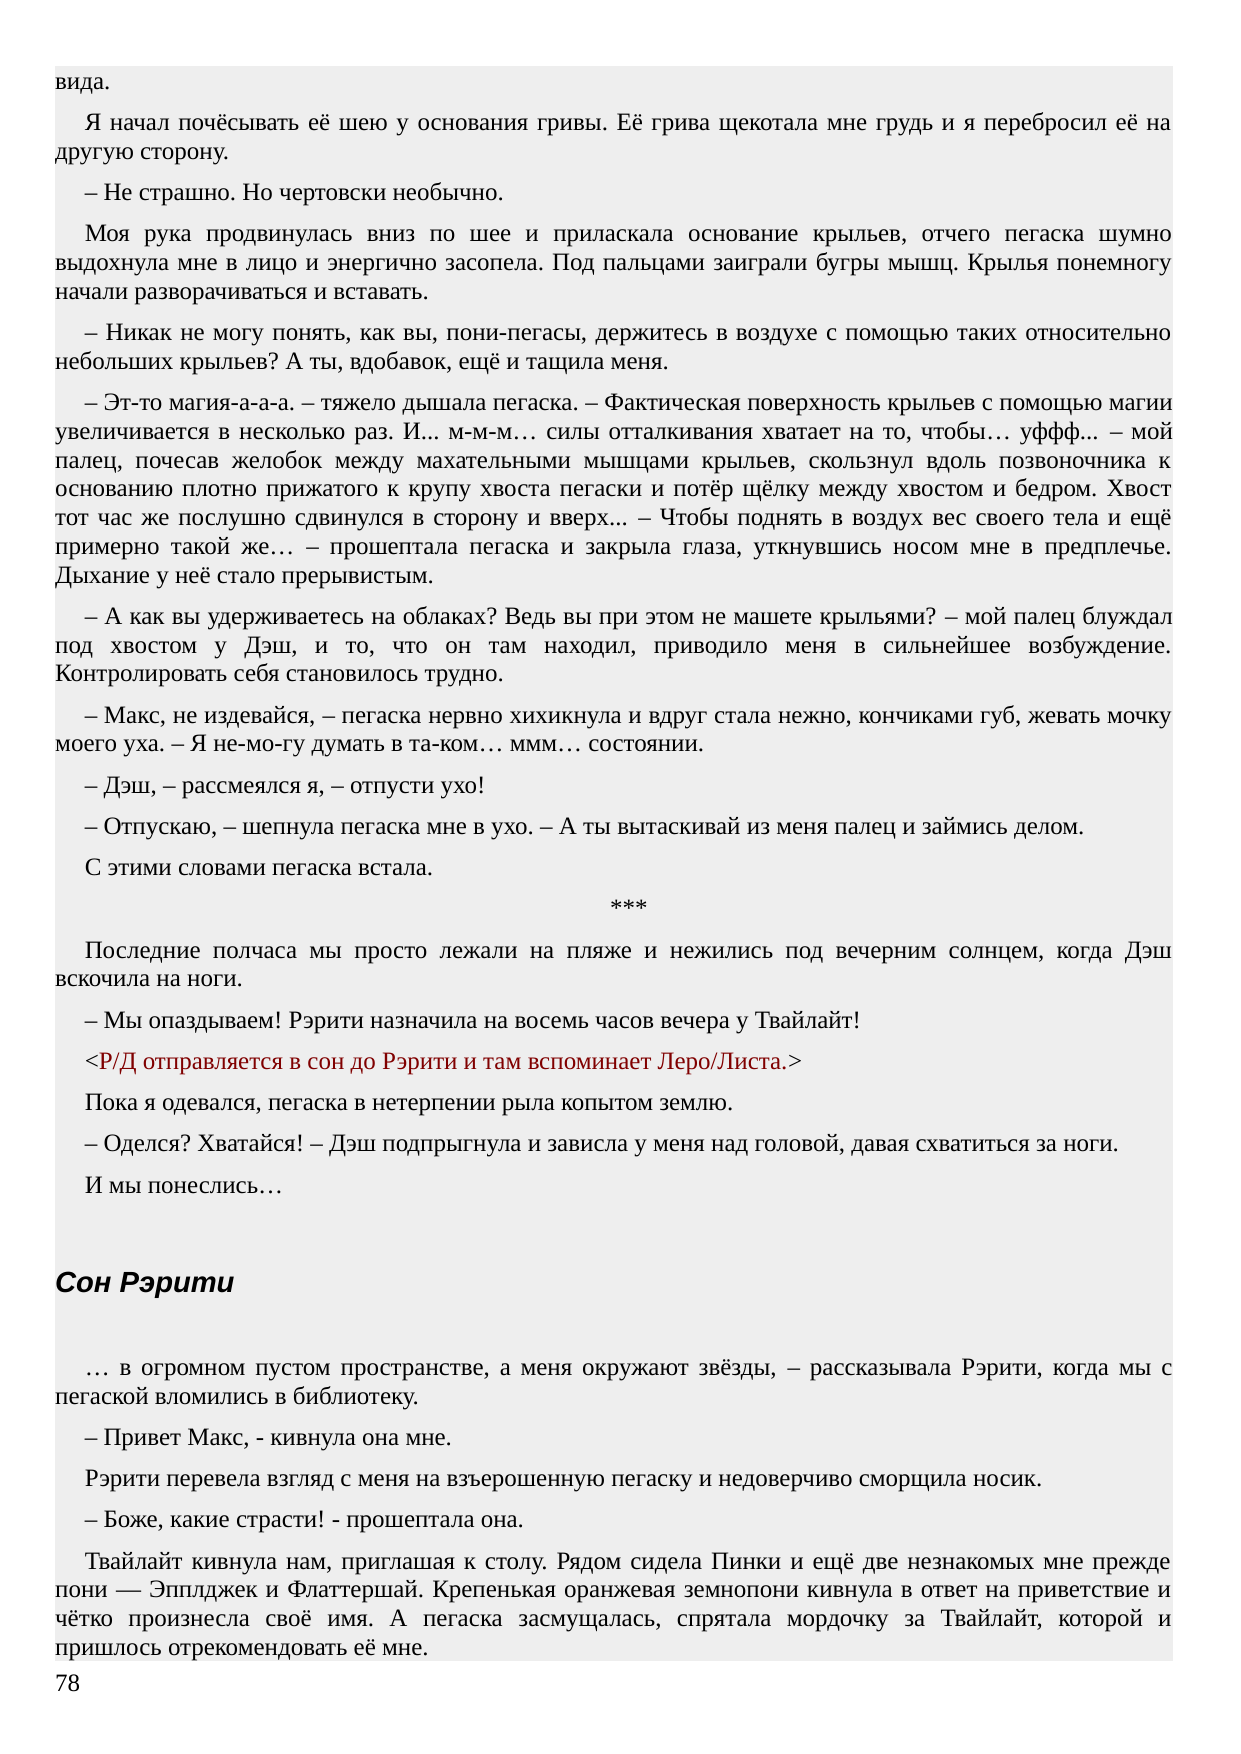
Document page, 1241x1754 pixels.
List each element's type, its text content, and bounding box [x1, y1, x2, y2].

text Твайлайт кивнула нам, приглашая к столу. Рядом сидела Пинки и ещё две незнакомых мне прежде пони — Эпплджек и Флаттершай. Крепенькая оранжевая земнопони кивнула в ответ на приветствие и чётко произнесла своё имя. А пегаска засмущалась, спрятала мордочку за Твайлайт, которой и пришлось отрекомендовать её мне. [55, 1546, 1173, 1661]
text – Привет Макс, - кивнула она мне. [55, 1422, 1173, 1451]
text – Мы опаздываем! Рэрити назначила на восемь часов вечера у Твайлайт! [55, 1005, 1173, 1033]
subtitle Сон Рэрити [55, 1265, 1173, 1298]
text вида. [55, 66, 1173, 95]
text – Дэш, – рассмеялся я, – отпусти ухо! [55, 770, 1173, 798]
text Моя рука продвинулась вниз по шее и приласкала основание крыльев, отчего пегаска шумно выдохнула мне в лицо и энергично засопела. Под пальцами заиграли бугры мышц. Крылья понемногу начали разворачиваться и вставать. [55, 218, 1173, 305]
text – Не страшно. Но чертовски необычно. [55, 177, 1173, 206]
text – Отпускаю, – шепнула пегаска мне в ухо. – А ты вытаскивай из меня палец и займись делом. [55, 811, 1173, 840]
text С этими словами пегаска встала. [55, 852, 1173, 881]
text – Эт-то магия-а-а-а. – тяжело дышала пегаска. – Фактическая поверхность крыльев с помощью магии увеличивается в несколько раз. И... м-м-м… силы отталкивания хватает на то, чтобы… уффф... – мой палец, почесав желобок между махательными мышцами крыльев, скользнул вдоль позвоночника к основанию плотно прижатого к крупу хвоста пегаски и потёр щёлку между хвостом и бедром. Хвост тот час же послушно сдвинулся в сторону и вверх... – Чтобы поднять в воздух вес своего тела и ещё примерно такой же… – прошептала пегаска и закрыла глаза, уткнувшись носом мне в предплечье. Дыхание у неё стало прерывистым. [55, 387, 1173, 588]
text Пока я одевался, пегаска в нетерпении рыла копытом землю. [55, 1087, 1173, 1116]
text Рэрити перевела взгляд с меня на взъерошенную пегаску и недоверчиво сморщила носик. [55, 1463, 1173, 1492]
text И мы понеслись… [55, 1170, 1173, 1198]
text *** [55, 893, 1173, 922]
text Последние полчаса мы просто лежали на пляже и нежились под вечерним солнцем, когда Дэш вскочила на ноги. [55, 935, 1173, 992]
text – Макс, не издевайся, – пегаска нервно хихикнула и вдруг стала нежно, кончиками губ, жевать мочку моего уха. – Я не-мо-гу думать в та-ком… ммм… состоянии. [55, 700, 1173, 757]
text – Боже, какие страсти! - прошептала она. [55, 1504, 1173, 1533]
text – А как вы удерживаетесь на облаках? Ведь вы при этом не машете крыльями? – мой палец блуждал под хвостом у Дэш, и то, что он там находил, приводило меня в сильнейшее возбуждение. Контролировать себя становилось трудно. [55, 601, 1173, 687]
text Я начал почёсывать её шею у основания гривы. Её грива щекотала мне грудь и я перебросил её на другую сторону. [55, 107, 1173, 165]
text – Оделся? Хватайся! – Дэш подпрыгнула и зависла у меня над головой, давая схватиться за ноги. [55, 1128, 1173, 1157]
text … в огромном пустом пространстве, а меня окружают звёзды, – рассказывала Рэрити, когда мы с пегаской вломились в библиотеку. [55, 1352, 1173, 1409]
text – Никак не могу понять, как вы, пони-пегасы, держитесь в воздухе с помощью таких относительно небольших крыльев? А ты, вдобавок, ещё и тащила меня. [55, 317, 1173, 375]
text <Р/Д отправляется в сон до Рэрити и там вспоминает Леро/Листа.> [55, 1046, 1173, 1075]
